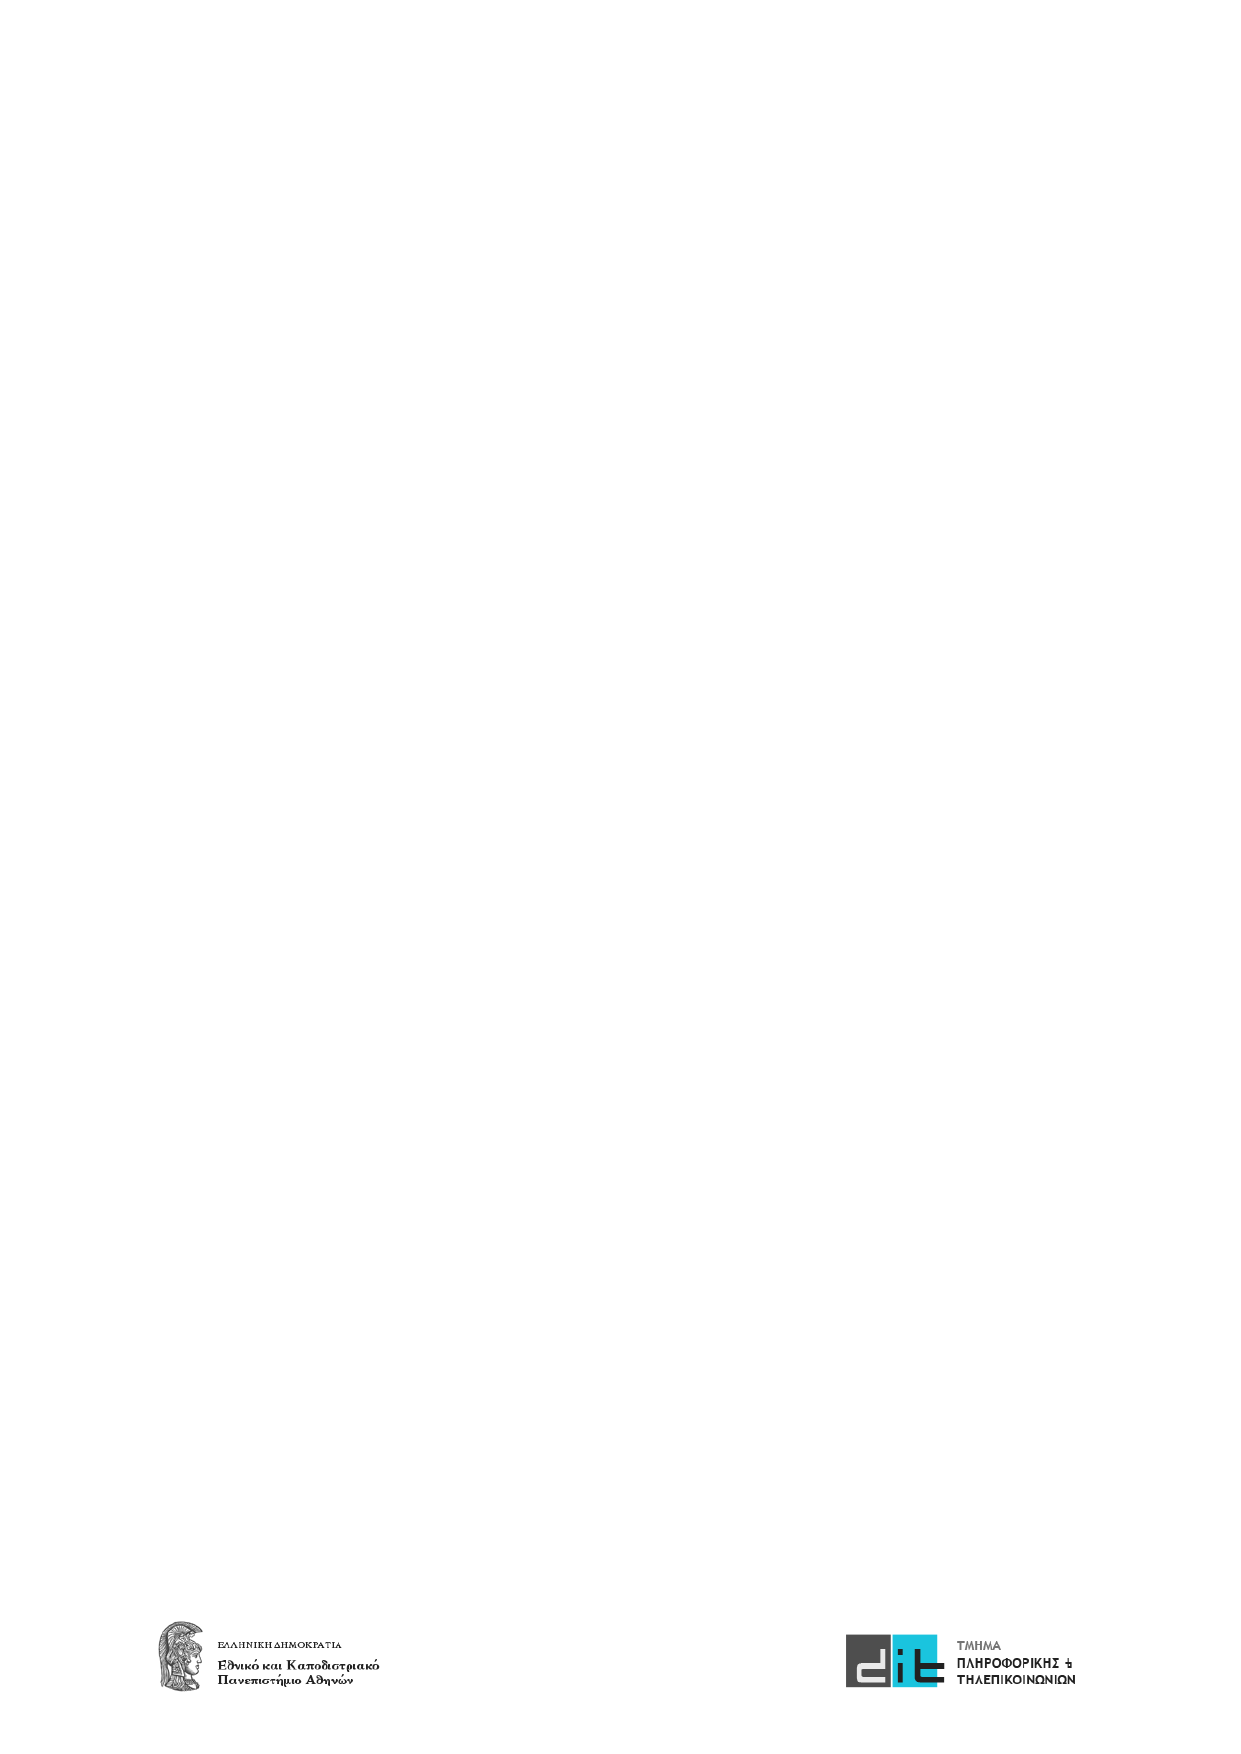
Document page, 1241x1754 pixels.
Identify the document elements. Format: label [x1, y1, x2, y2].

picture [118, 1607, 1123, 1708]
